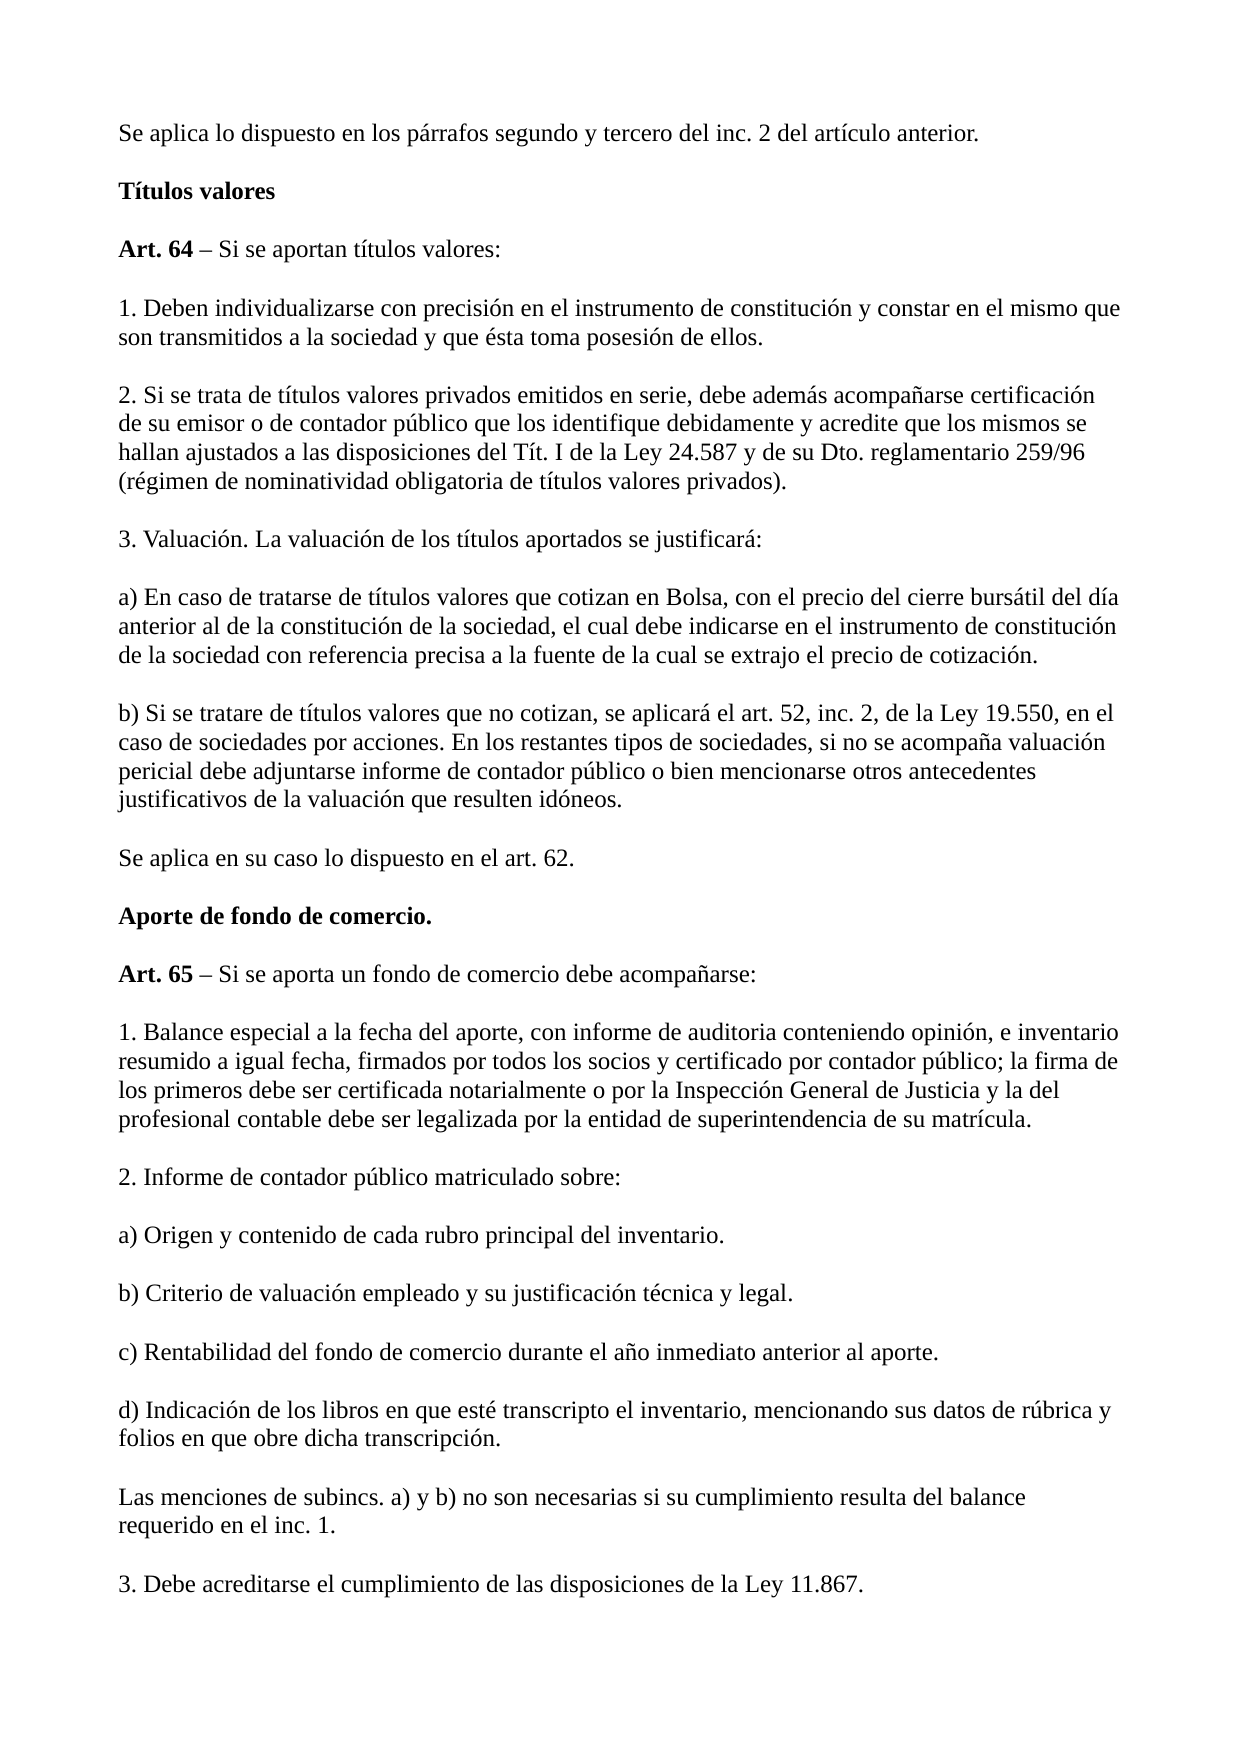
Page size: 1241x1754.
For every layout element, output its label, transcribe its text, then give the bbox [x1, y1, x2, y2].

table_header Se aplica lo dispuesto en los párrafos segundo y tercero del inc. 2 del artículo anterior. Títulos valores Art. 64 – Si se aportan títulos valores: 1. Deben individualizarse con precisión en el instrumento de constitución y constar en el mismo que son transmitidos a la sociedad y que ésta toma posesión de ellos. 2. Si se trata de títulos valores privados emitidos en serie, debe además acompañarse certificación de su emisor o de contador público que los identifique debidamente y acredite que los mismos se hallan ajustados a las disposiciones del Tít. I de la Ley 24.587 y de su Dto. reglamentario 259/96 (régimen de nominatividad obligatoria de títulos valores privados). 3. Valuación. La valuación de los títulos aportados se justificará: a) En caso de tratarse de títulos valores que cotizan en Bolsa, con el precio del cierre bursátil del día anterior al de la constitución de la sociedad, el cual debe indicarse en el instrumento de constitución de la sociedad con referencia precisa a la fuente de la cual se extrajo el precio de cotización. b) Si se tratare de títulos valores que no cotizan, se aplicará el art. 52, inc. 2, de la Ley 19.550, en el caso de sociedades por acciones. En los restantes tipos de sociedades, si no se acompaña valuación pericial debe adjuntarse informe de contador público o bien mencionarse otros antecedentes justificativos de la valuación que resulten idóneos. Se aplica en su caso lo dispuesto en el art. 62. Aporte de fondo de comercio. Art. 65 – Si se aporta un fondo de comercio debe acompañarse: 1. Balance especial a la fecha del aporte, con informe de auditoria conteniendo opinión, e inventario resumido a igual fecha, firmados por todos los socios y certificado por contador público; la firma de los primeros debe ser certificada notarialmente o por la Inspección General de Justicia y la del profesional contable debe ser legalizada por la entidad de superintendencia de su matrícula. 2. Informe de contador público matriculado sobre: a) Origen y contenido de cada rubro principal del inventario. b) Criterio de valuación empleado y su justificación técnica y legal. c) Rentabilidad del fondo de comercio durante el año inmediato anterior al aporte. d) Indicación de los libros en que esté transcripto el inventario, mencionando sus datos de rúbrica y folios en que obre dicha transcripción. Las menciones de subincs. a) y b) no son necesarias si su cumplimiento resulta del balance requerido en el inc. 1. 3. Debe acreditarse el cumplimiento de las disposiciones de la Ley 11.867. [118, 118, 1122, 1627]
